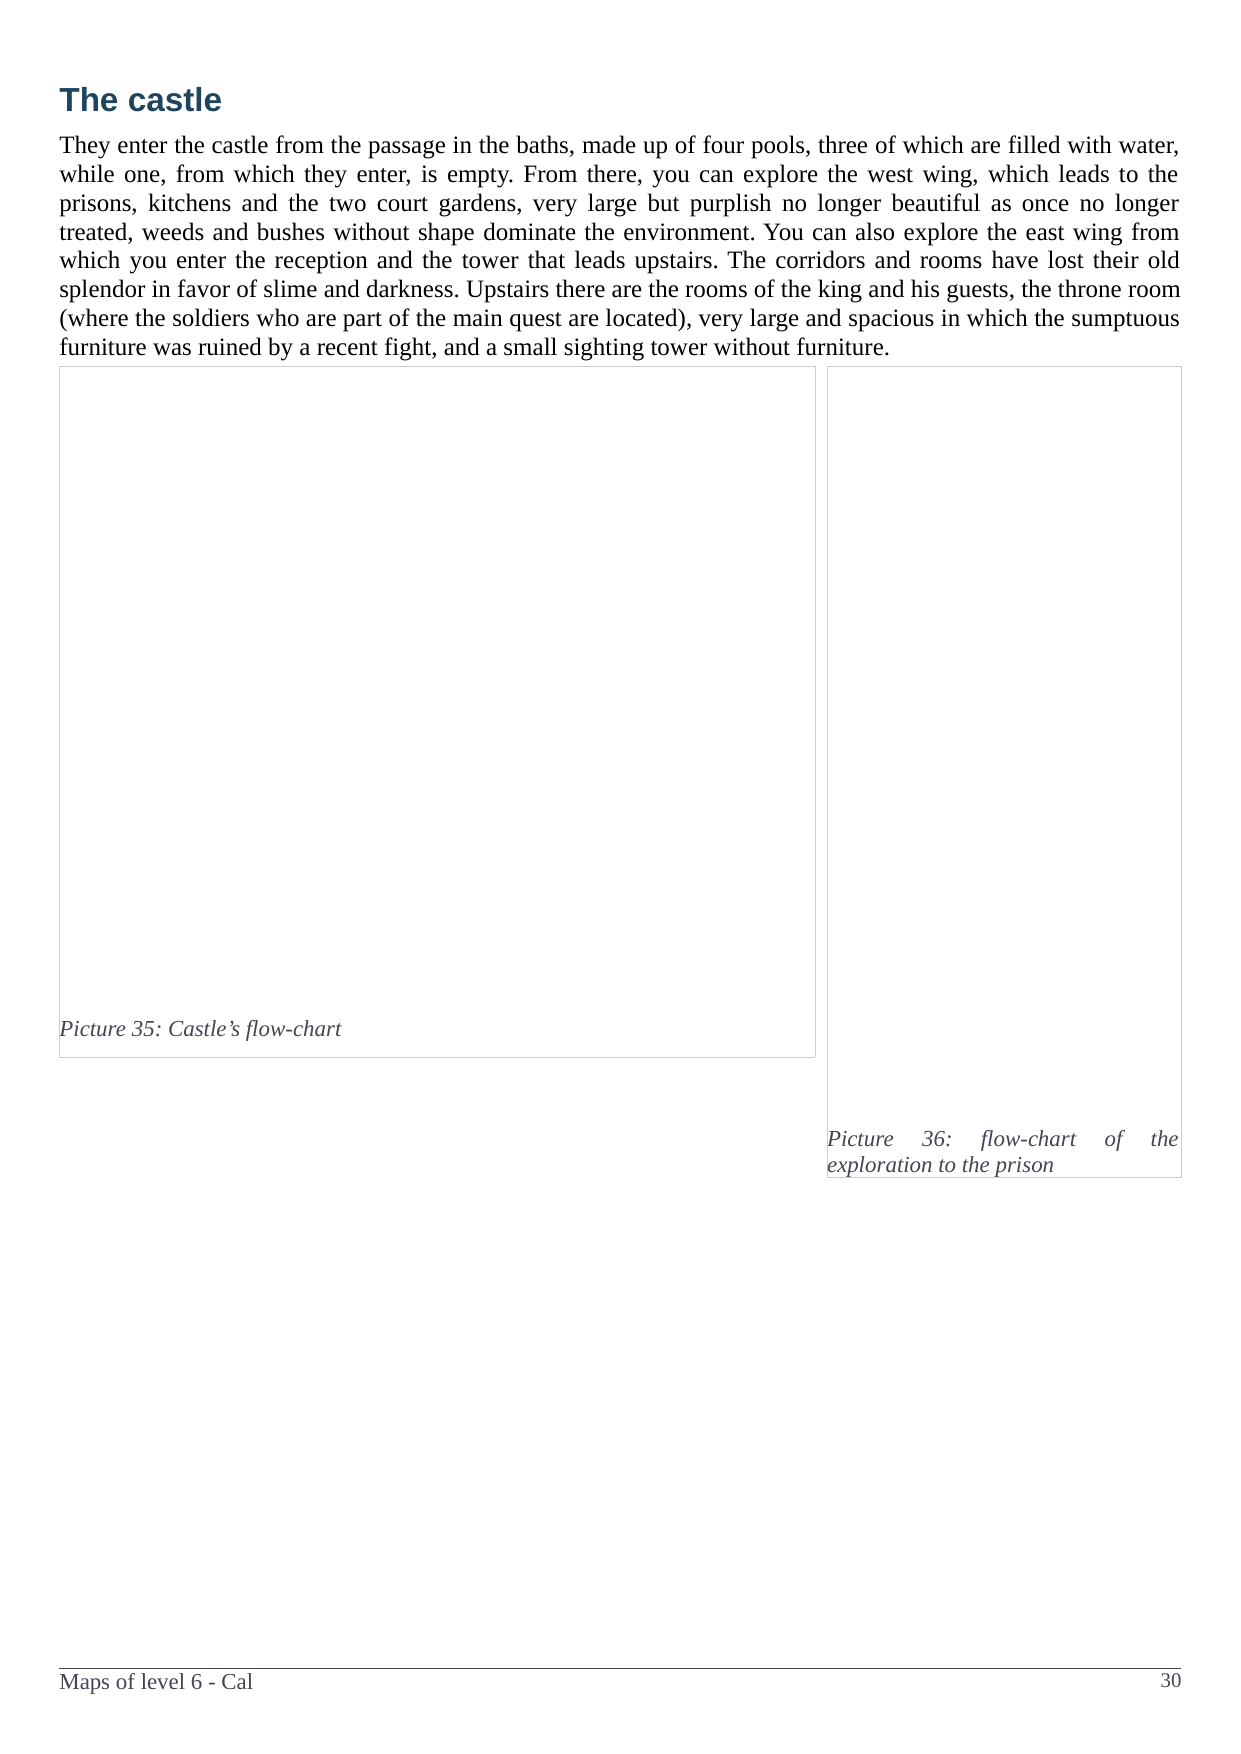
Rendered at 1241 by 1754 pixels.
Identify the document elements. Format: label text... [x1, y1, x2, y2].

table_header [828, 367, 1181, 1177]
table_header [60, 367, 815, 1057]
table_header [64, 1022, 70, 1029]
table_header [832, 1132, 838, 1139]
table_header [827, 1178, 1181, 1210]
subtitle The castle [59, 80, 1181, 118]
table_header [59, 366, 827, 1210]
table_header They enter the castle from the passage in the baths, made up of four pools, three of which are filled with water, while one, from which they enter, is empty. From there, you can explore the west wing, which leads to the prisons, kitchens and the two court gardens, very large but purplish no longer beautiful as once no longer treated, weeds and bushes without shape dominate the environment. You can also explore the east wing from which you enter the reception and the tower that leads upstairs. The corridors and rooms have lost their old splendor in favor of slime and darkness. Upstairs there are the rooms of the king and his guests, the throne room (where the soldiers who are part of the main quest are located), very large and spacious in which the sumptuous furniture was ruined by a recent fight, and a small sighting tower without furniture. [59, 131, 1181, 366]
